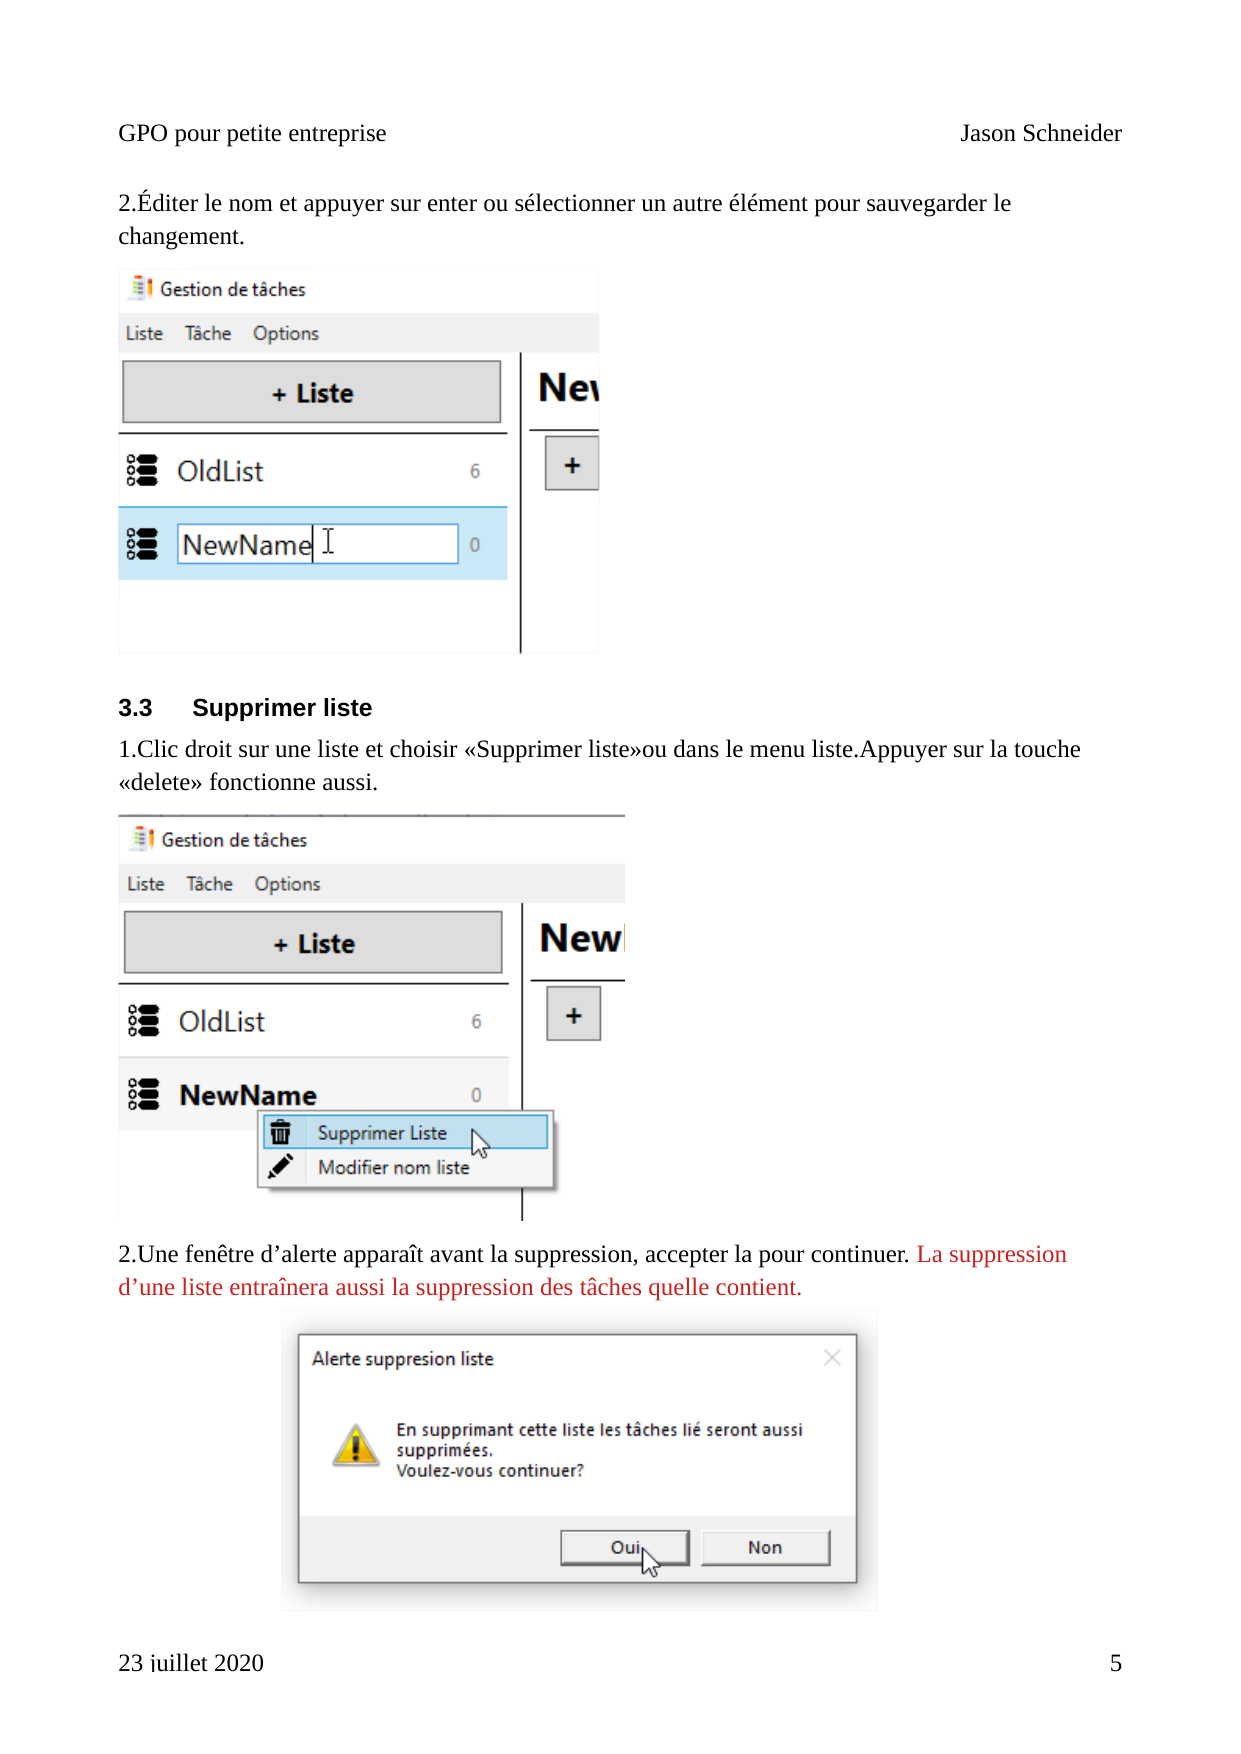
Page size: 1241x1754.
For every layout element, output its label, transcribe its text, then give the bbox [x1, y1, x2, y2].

subtitle Supprimer liste [118, 693, 1122, 721]
text 1.Clic droit sur une liste et choisir «Supprimer liste»ou dans le menu liste.Appuyer sur la touche «delete» fonctionne aussi. [118, 734, 1122, 796]
text 2.Éditer le nom et appuyer sur enter ou sélectionner un autre élément pour sauvegarder le changement. [118, 188, 1122, 250]
picture [118, 268, 600, 654]
picture [118, 814, 625, 1221]
text 2.Une fenêtre d’alerte apparaît avant la suppression, accepter la pour continuer. La suppression d’une liste entraînera aussi la suppression des tâches quelle contient. [118, 1239, 1122, 1301]
picture [281, 1309, 878, 1612]
